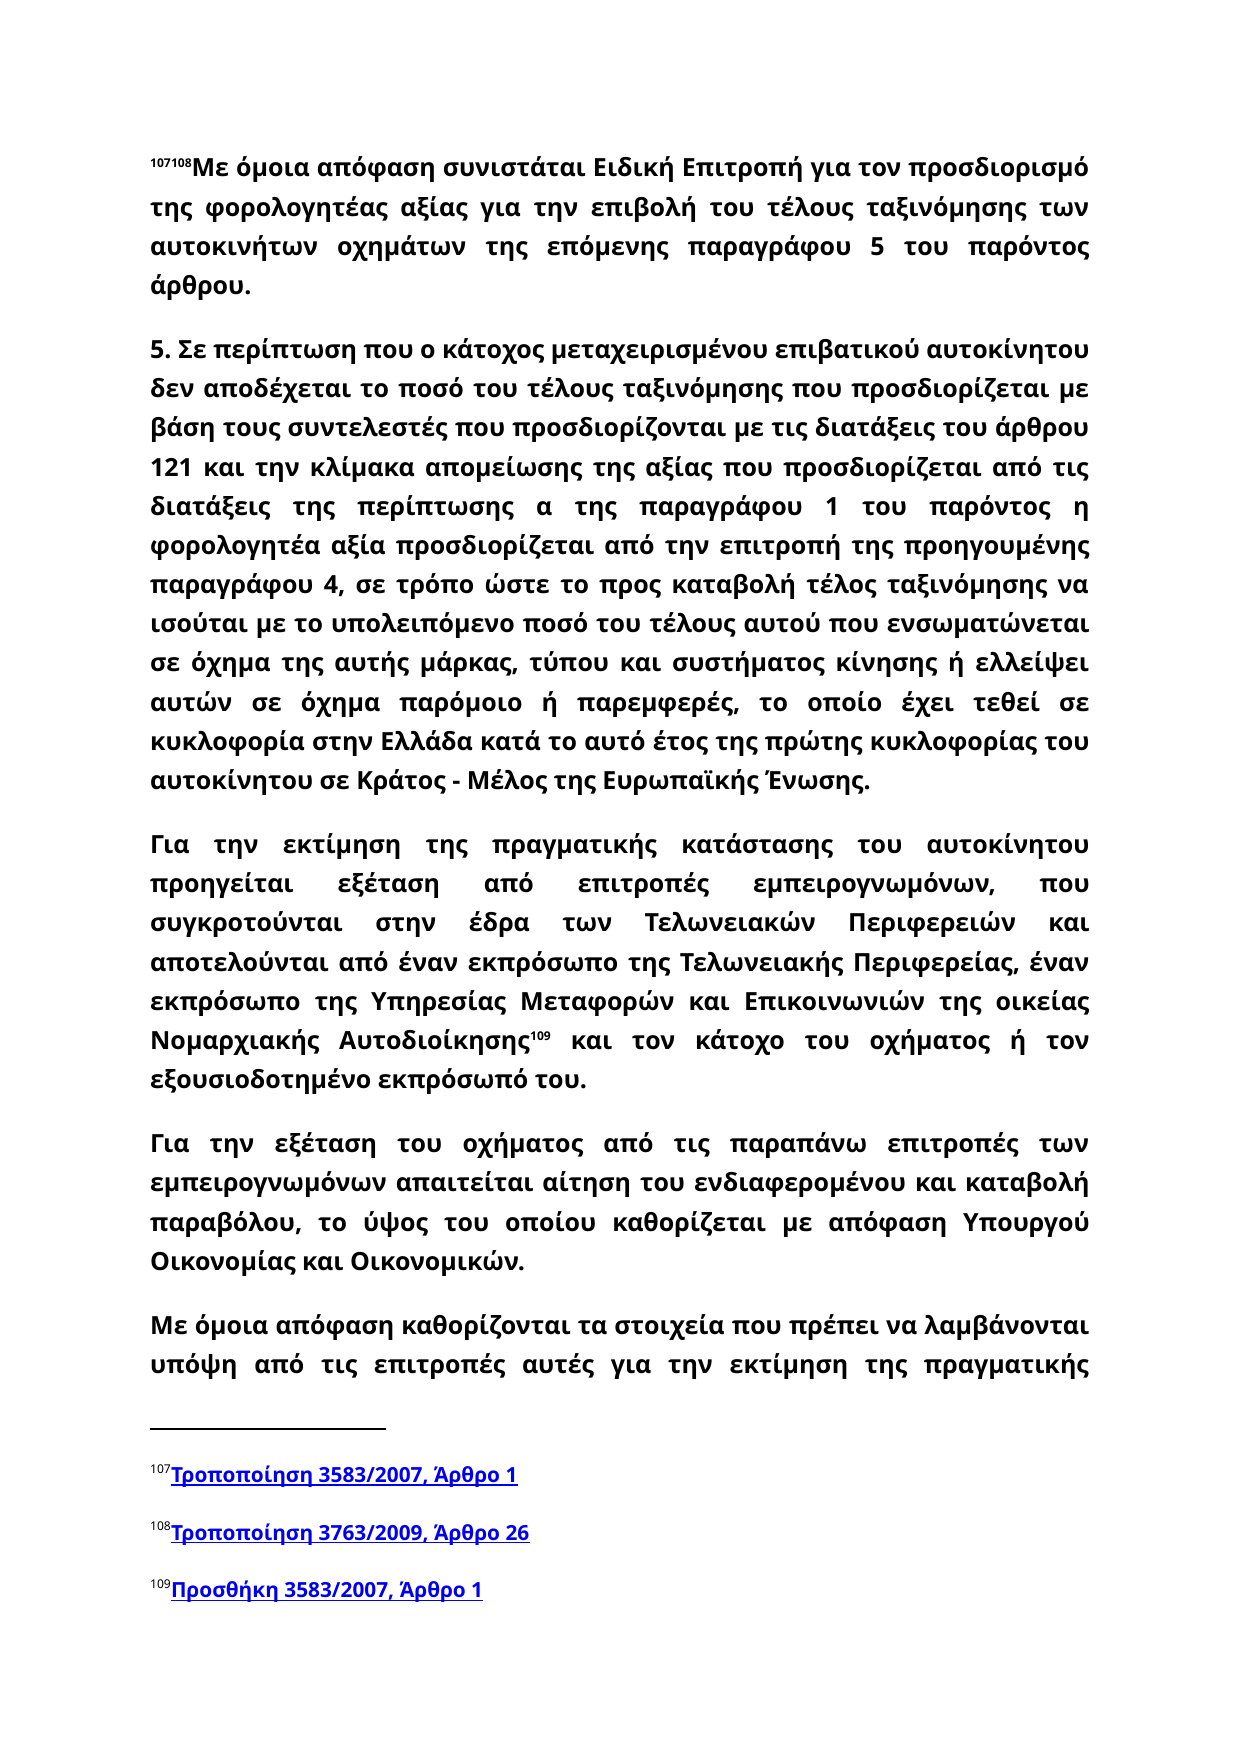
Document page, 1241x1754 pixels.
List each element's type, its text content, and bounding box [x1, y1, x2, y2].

text 5. Σε περίπτωση που ο κάτοχος μεταχειρισμένου επιβατικού αυτοκίνητου δεν αποδέχεται το ποσό του τέλους ταξινόμησης που προσδιορίζεται με βάση τους συντελεστές που προσδιορίζονται με τις διατάξεις του άρθρου 121 και την κλίμακα απομείωσης της αξίας που προσδιορίζεται από τις διατάξεις της περίπτωσης α της παραγράφου 1 του παρόντος η φορολογητέα αξία προσδιορίζεται από την επιτροπή της προηγουμένης παραγράφου 4, σε τρόπο ώστε το προς καταβολή τέλος ταξινόμησης να ισούται με το υπολειπόμενο ποσό του τέλους αυτού που ενσωματώνεται σε όχημα της αυτής μάρκας, τύπου και συστήματος κίνησης ή ελλείψει αυτών σε όχημα παρόμοιο ή παρεμφερές, το οποίο έχει τεθεί σε κυκλοφορία στην Ελλάδα κατά το αυτό έτος της πρώτης κυκλοφορίας του αυτοκίνητου σε Κράτος - Μέλος της Ευρωπαϊκής Ένωσης. [150, 332, 1090, 797]
text Για την εξέταση του οχήματος από τις παραπάνω επιτροπές των εμπειρογνωμόνων απαιτείται αίτηση του ενδιαφερομένου και καταβολή παραβόλου, το ύψος του οποίου καθορίζεται με απόφαση Υπουργού Οικονομίας και Οικονομικών. [150, 1126, 1090, 1277]
text Προσθήκη 3583/2007, Άρθρο 1 [150, 1576, 1090, 1604]
text Τροποποίηση 3763/2009, Άρθρο 26 [150, 1518, 1090, 1546]
text Τροποποίηση 3583/2007, Άρθρο 1 [150, 1460, 1090, 1489]
text Για την εκτίμηση της πραγματικής κατάστασης του αυτοκίνητου προηγείται εξέταση από επιτροπές εμπειρογνωμόνων, που συγκροτούνται στην έδρα των Τελωνειακών Περιφερειών και αποτελούνται από έναν εκπρόσωπο της Τελωνειακής Περιφερείας, έναν εκπρόσωπο της Υπηρεσίας Μεταφορών και Επικοινωνιών της οικείας Νομαρχιακής Αυτοδιοίκησης και τον κάτοχο του οχήματος ή τον εξουσιοδοτημένο εκπρόσωπό του. [150, 827, 1090, 1096]
text Με όμοια απόφαση συνιστάται Ειδική Επιτροπή για τον προσδιορισμό της φορολογητέας αξίας για την επιβολή του τέλους ταξινόμησης των αυτοκινήτων οχημάτων της επόμενης παραγράφου 5 του παρόντος άρθρου. [150, 150, 1090, 302]
text Με όμοια απόφαση καθορίζονται τα στοιχεία που πρέπει να λαμβάνονται υπόψη από τις επιτροπές αυτές για την εκτίμηση της πραγματικής [150, 1307, 1090, 1381]
